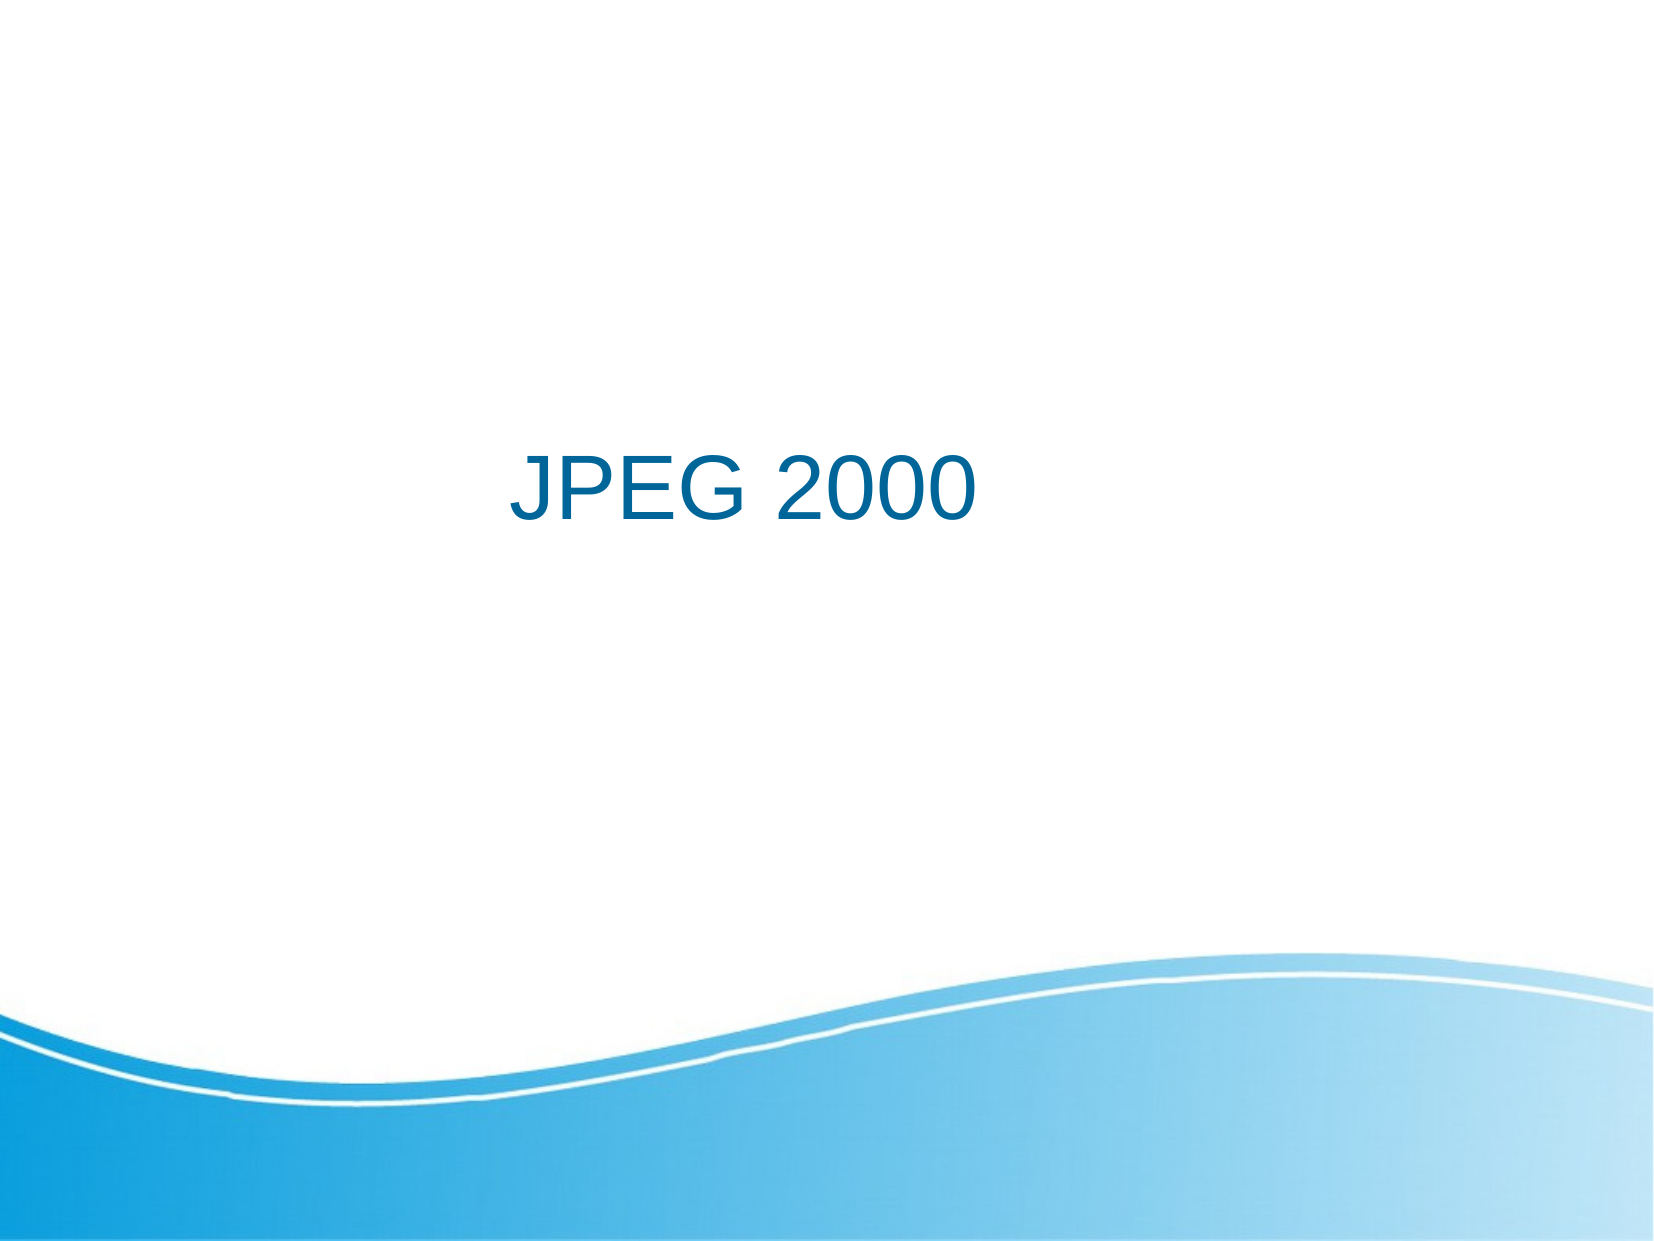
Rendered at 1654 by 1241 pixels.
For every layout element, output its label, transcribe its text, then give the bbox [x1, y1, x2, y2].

title JPEG 2000 [0, 384, 1489, 592]
picture [85, 1053, 95, 1059]
picture [0, 952, 1654, 1241]
